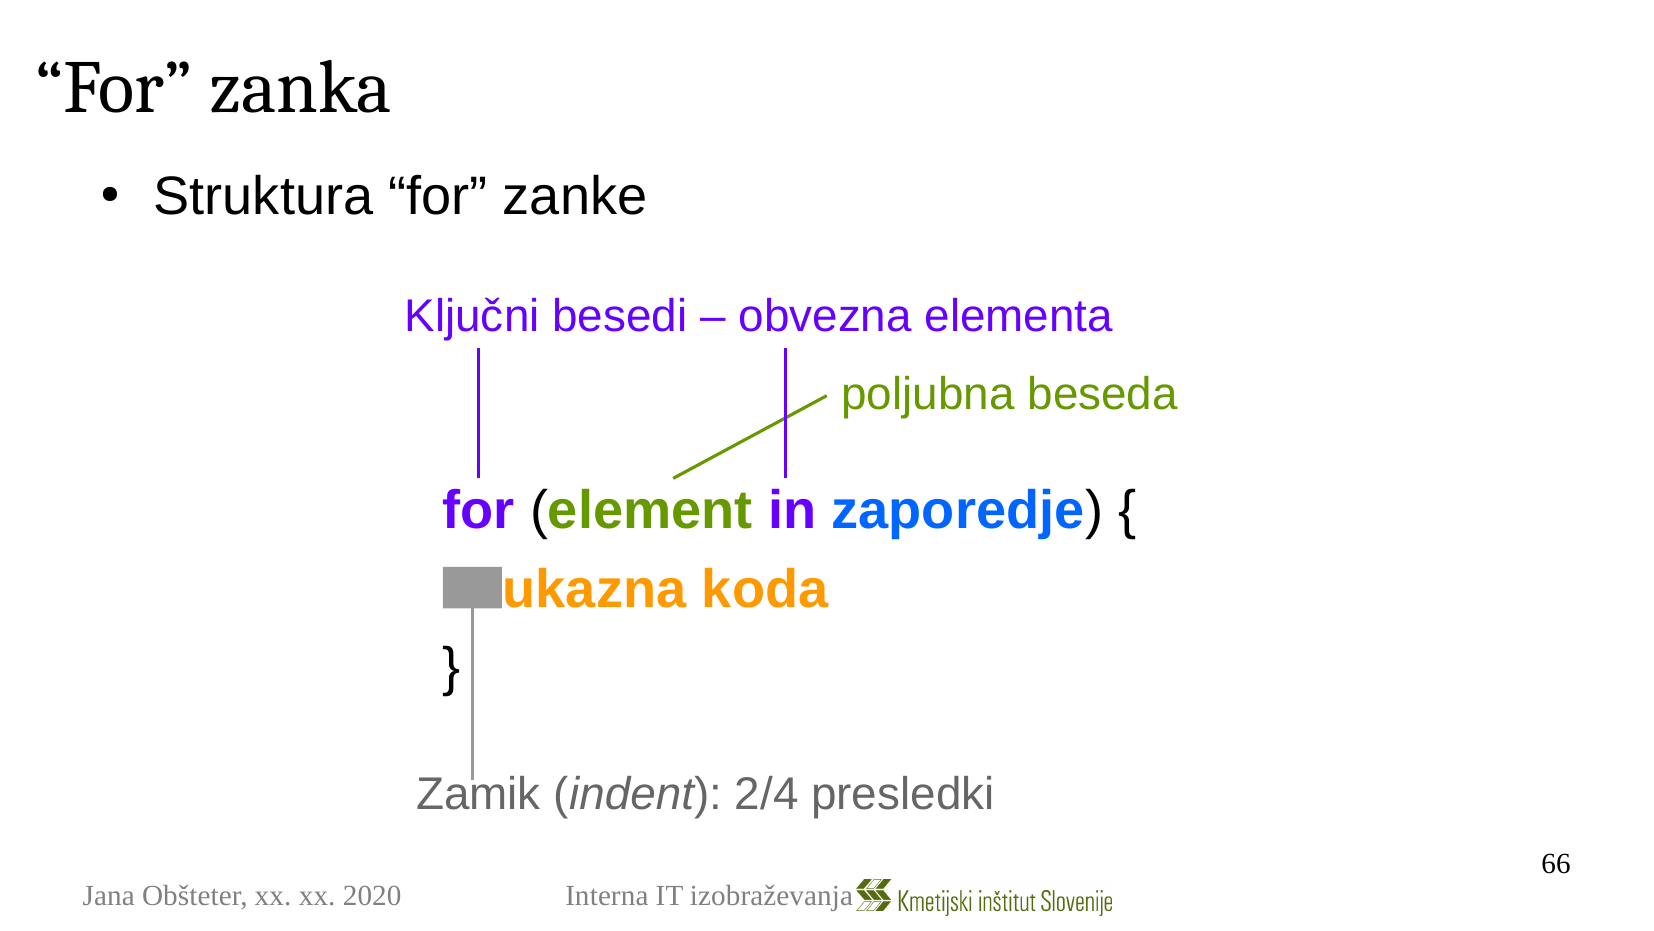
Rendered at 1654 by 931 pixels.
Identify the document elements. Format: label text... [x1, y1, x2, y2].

text_box Ključni besedi – obvezna elementa [389, 282, 1193, 349]
title “For” zanka [35, 21, 1524, 154]
picture [856, 879, 1112, 916]
list Struktura “for” zanke for (element in zaporedje) { ukazna koda } [82, 165, 1642, 827]
text_box poljubna beseda [826, 360, 1229, 478]
text_box Zamik (indent): 2/4 presledki [401, 760, 1205, 827]
text_box [442, 566, 502, 609]
